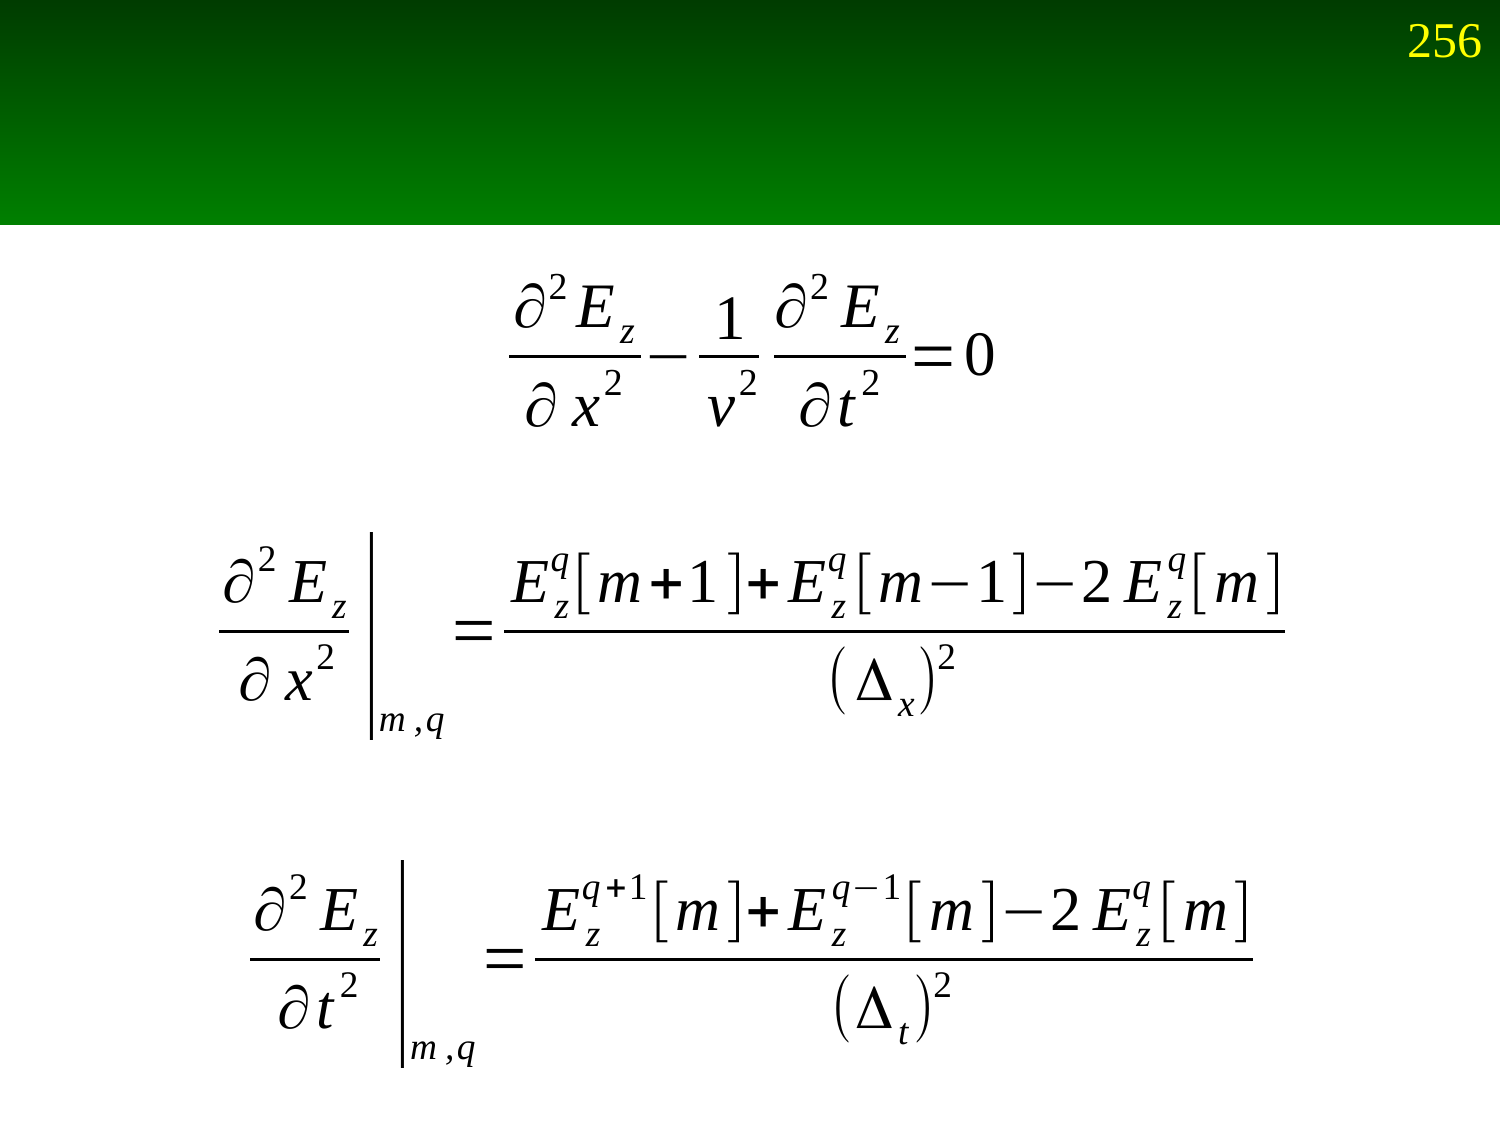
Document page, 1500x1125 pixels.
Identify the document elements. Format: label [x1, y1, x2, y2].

chart [199, 532, 1302, 740]
chart [489, 263, 1011, 441]
chart [230, 860, 1270, 1068]
